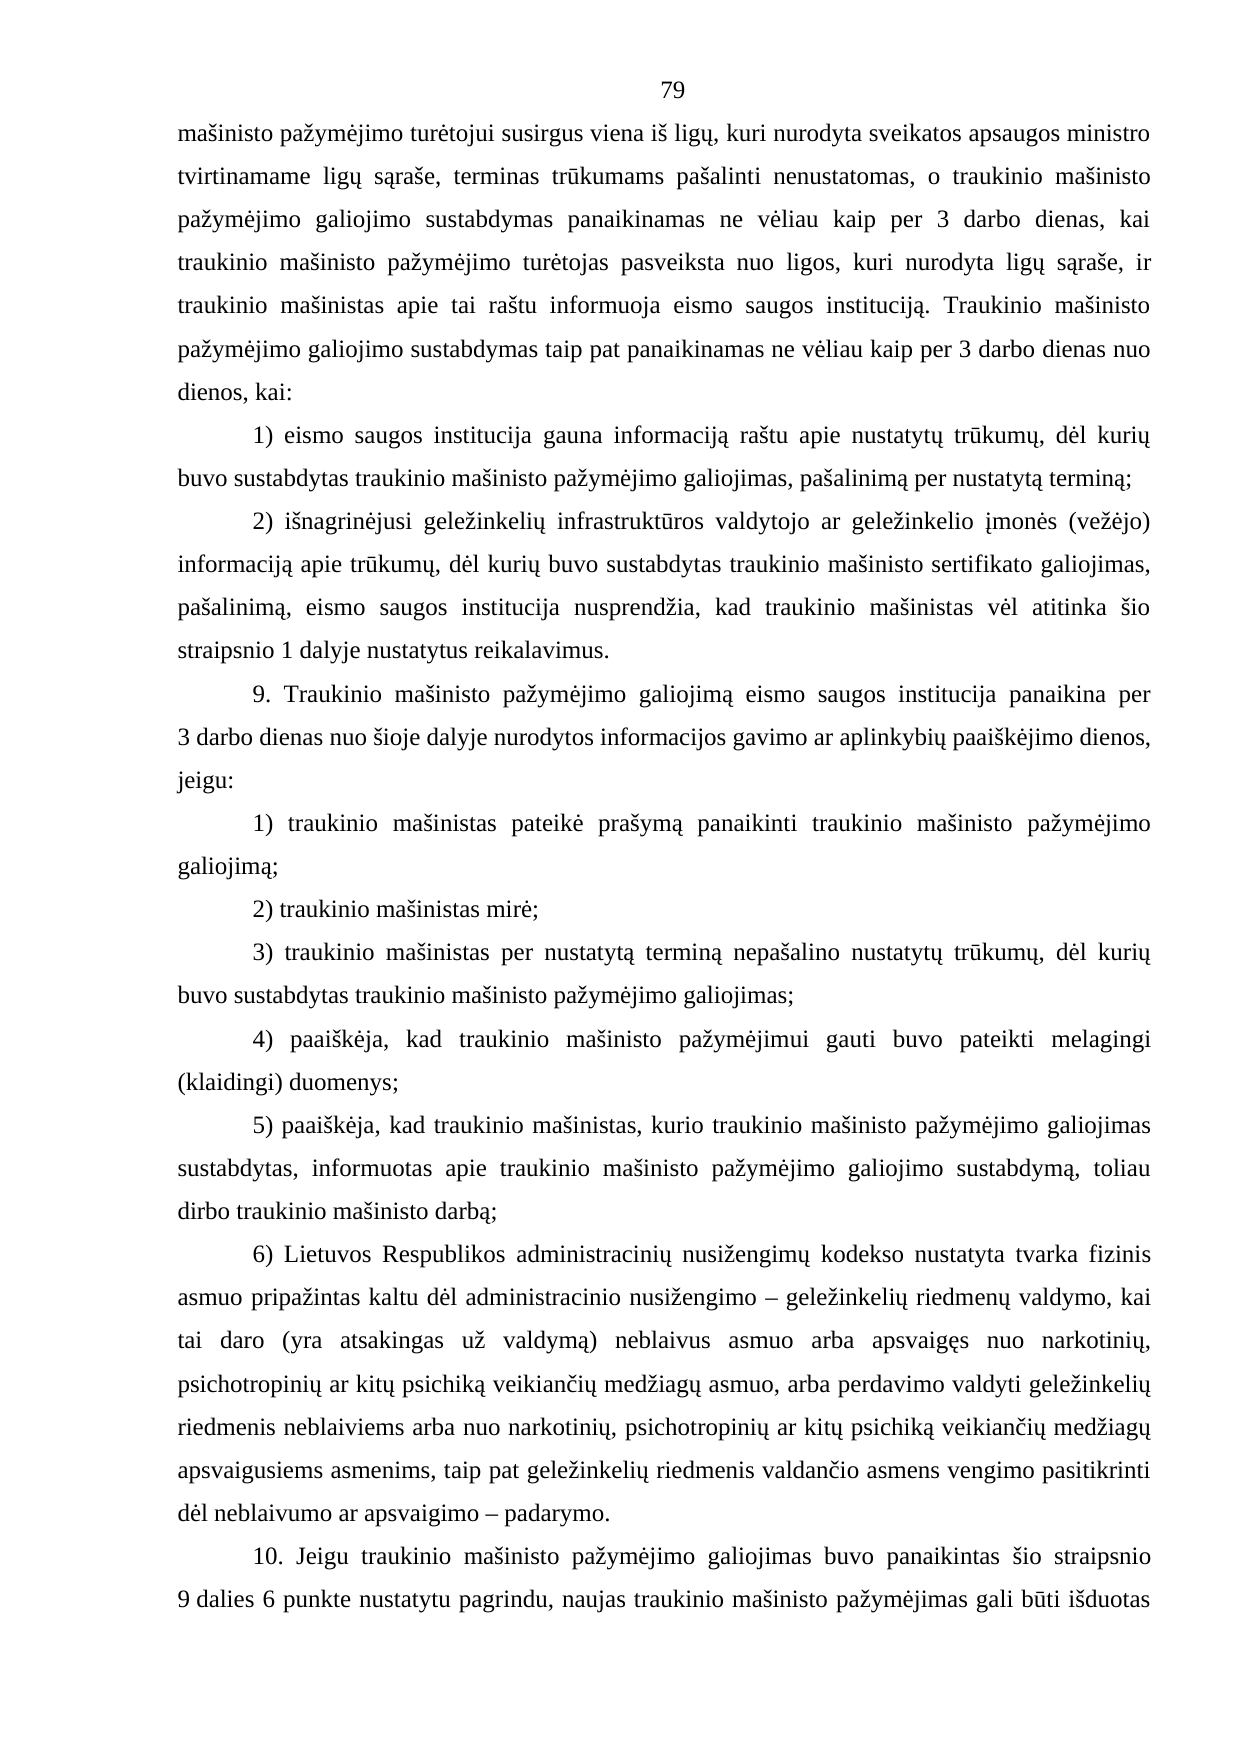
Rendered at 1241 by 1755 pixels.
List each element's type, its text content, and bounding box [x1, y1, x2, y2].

text 2) traukinio mašinistas mirė; [177, 894, 1152, 923]
text 10. Jeigu traukinio mašinisto pažymėjimo galiojimas buvo panaikintas šio straipsnio 9 dalies 6 punkte nustatytu pagrindu, naujas traukinio mašinisto pažymėjimas gali būti išduotas [177, 1541, 1152, 1613]
text 6) Lietuvos Respublikos administracinių nusižengimų kodekso nustatyta tvarka fizinis asmuo pripažintas kaltu dėl administracinio nusižengimo – geležinkelių riedmenų valdymo, kai tai daro (yra atsakingas už valdymą) neblaivus asmuo arba apsvaigęs nuo narkotinių, psichotropinių ar kitų psichiką veikiančių medžiagų asmuo, arba perdavimo valdyti geležinkelių riedmenis neblaiviems arba nuo narkotinių, psichotropinių ar kitų psichiką veikiančių medžiagų apsvaigusiems asmenims, taip pat geležinkelių riedmenis valdančio asmens vengimo pasitikrinti dėl neblaivumo ar apsvaigimo – padarymo. [177, 1239, 1152, 1527]
text mašinisto pažymėjimo turėtojui susirgus viena iš ligų, kuri nurodyta sveikatos apsaugos ministro tvirtinamame ligų sąraše, terminas trūkumams pašalinti nenustatomas, o traukinio mašinisto pažymėjimo galiojimo sustabdymas panaikinamas ne vėliau kaip per 3 darbo dienas, kai traukinio mašinisto pažymėjimo turėtojas pasveiksta nuo ligos, kuri nurodyta ligų sąraše, ir traukinio mašinistas apie tai raštu informuoja eismo saugos instituciją. Traukinio mašinisto pažymėjimo galiojimo sustabdymas taip pat panaikinamas ne vėliau kaip per 3 darbo dienas nuo dienos, kai: [177, 118, 1152, 406]
text 1) eismo saugos institucija gauna informaciją raštu apie nustatytų trūkumų, dėl kurių buvo sustabdytas traukinio mašinisto pažymėjimo galiojimas, pašalinimą per nustatytą terminą; [177, 420, 1152, 492]
text 3) traukinio mašinistas per nustatytą terminą nepašalino nustatytų trūkumų, dėl kurių buvo sustabdytas traukinio mašinisto pažymėjimo galiojimas; [177, 937, 1152, 1009]
text 1) traukinio mašinistas pateikė prašymą panaikinti traukinio mašinisto pažymėjimo galiojimą; [177, 808, 1152, 880]
text 9. Traukinio mašinisto pažymėjimo galiojimą eismo saugos institucija panaikina per 3 darbo dienas nuo šioje dalyje nurodytos informacijos gavimo ar aplinkybių paaiškėjimo dienos, jeigu: [177, 679, 1152, 794]
text 4) paaiškėja, kad traukinio mašinisto pažymėjimui gauti buvo pateikti melagingi (klaidingi) duomenys; [177, 1024, 1152, 1096]
text 2) išnagrinėjusi geležinkelių infrastruktūros valdytojo ar geležinkelio įmonės (vežėjo) informaciją apie trūkumų, dėl kurių buvo sustabdytas traukinio mašinisto sertifikato galiojimas, pašalinimą, eismo saugos institucija nusprendžia, kad traukinio mašinistas vėl atitinka šio straipsnio 1 dalyje nustatytus reikalavimus. [177, 506, 1152, 664]
text 5) paaiškėja, kad traukinio mašinistas, kurio traukinio mašinisto pažymėjimo galiojimas sustabdytas, informuotas apie traukinio mašinisto pažymėjimo galiojimo sustabdymą, toliau dirbo traukinio mašinisto darbą; [177, 1110, 1152, 1225]
